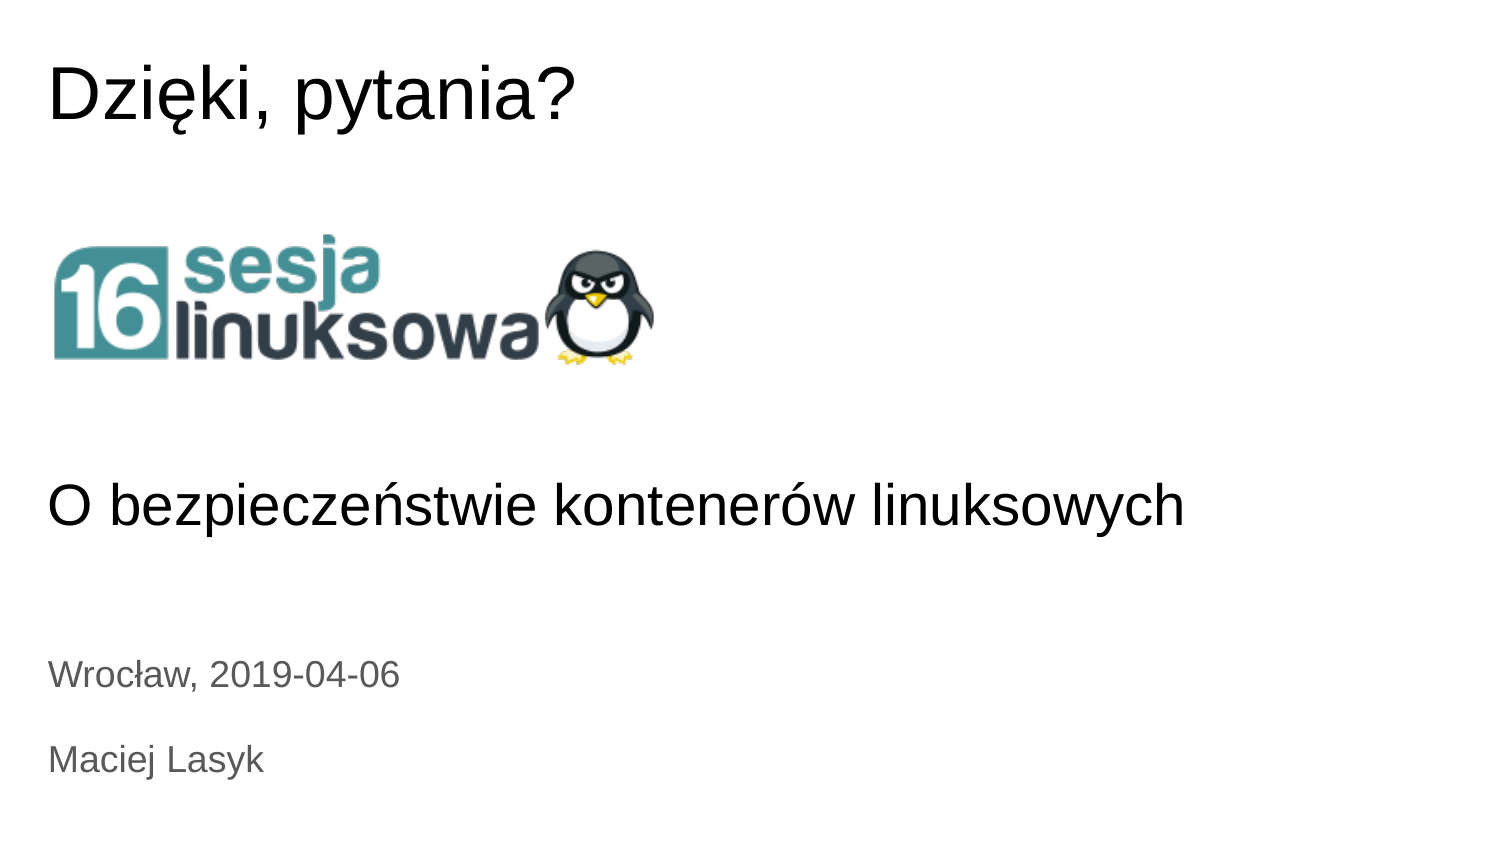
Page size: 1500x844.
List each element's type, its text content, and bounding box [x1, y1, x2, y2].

title O bezpieczeństwie kontenerów linuksowych [33, 452, 1431, 627]
text_box Dzięki, pytania? [32, 29, 754, 453]
subtitle Wrocław, 2019-04-06 Maciej Lasyk [33, 627, 1431, 758]
title O bezpieczeństwie kontenerów linuksowych [33, 758, 1431, 789]
picture [45, 225, 664, 376]
